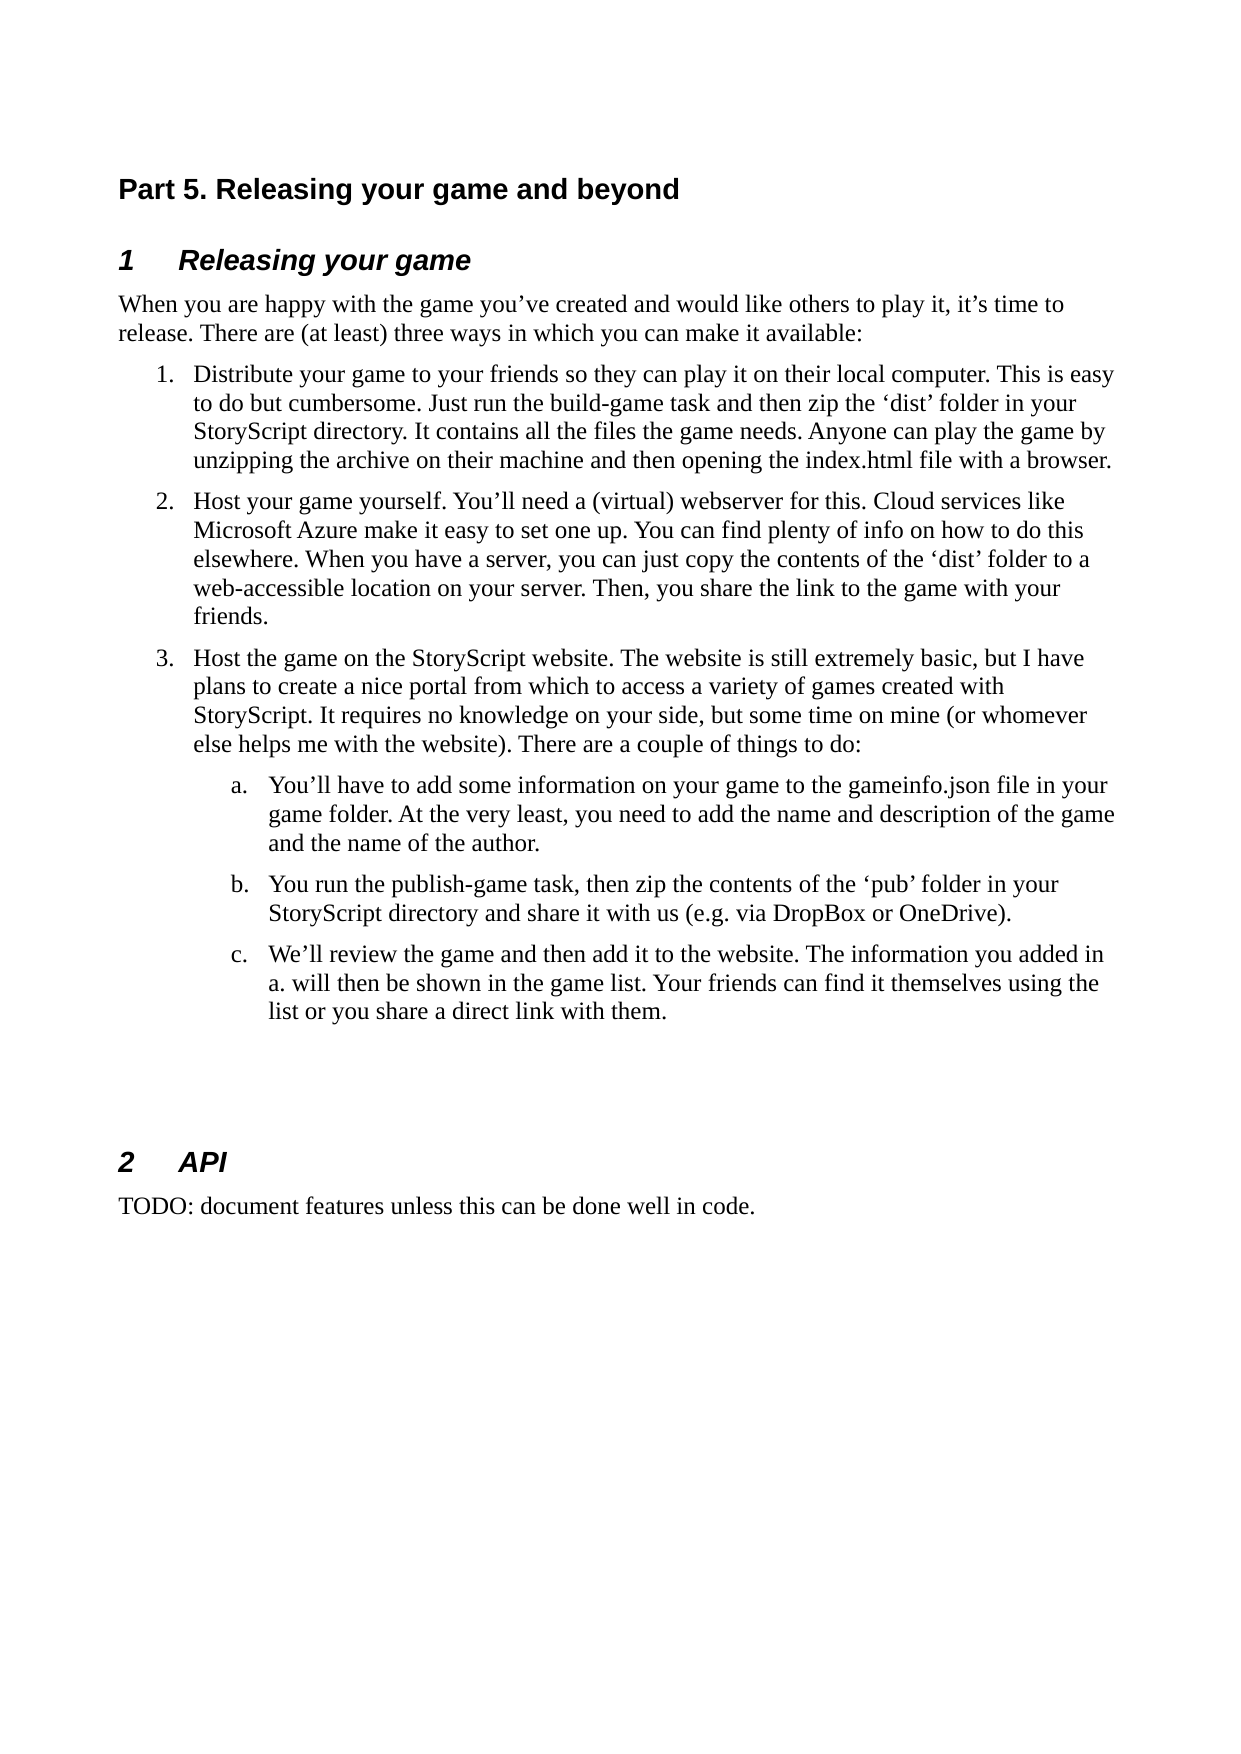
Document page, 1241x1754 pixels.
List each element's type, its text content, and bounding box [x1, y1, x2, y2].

list Host the game on the StoryScript website. The website is still extremely basic, but I have plans to create a nice portal from which to access a variety of games created with StoryScript. It requires no knowledge on your side, but some time on mine (or whomever else helps me with the website). There are a couple of things to do: [156, 643, 1122, 758]
subtitle Part 5. Releasing your game and beyond [118, 172, 1122, 205]
list Host your game yourself. You’ll need a (virtual) webserver for this. Cloud services like Microsoft Azure make it easy to set one up. You can find plenty of info on how to do this elsewhere. When you have a server, you can just copy the contents of the ‘dist’ folder to a web-accessible location on your server. Then, you share the link to the game with your friends. [156, 486, 1122, 630]
subtitle API [118, 1145, 1122, 1179]
list You’ll have to add some information on your game to the gameinfo.json file in your game folder. At the very least, you need to add the name and description of the game and the name of the author. [231, 770, 1122, 856]
subtitle Releasing your game [118, 243, 1122, 276]
list Distribute your game to your friends so they can play it on their local computer. This is easy to do but cumbersome. Just run the build-game task and then zip the ‘dist’ folder in your StoryScript directory. It contains all the files the game needs. Anyone can play the game by unzipping the archive on their machine and then opening the index.html file with a browser. [156, 359, 1122, 474]
list We’ll review the game and then add it to the website. The information you added in a. will then be shown in the game list. Your friends can find it themselves using the list or you share a direct link with them. [231, 939, 1122, 1025]
list You run the publish-game task, then zip the contents of the ‘pub’ folder in your StoryScript directory and share it with us (e.g. via DropBox or OneDrive). [231, 869, 1122, 926]
text When you are happy with the game you’ve created and would like others to play it, it’s time to release. There are (at least) three ways in which you can make it available: [118, 289, 1122, 346]
text TODO: document features unless this can be done well in code. [118, 1191, 1122, 1220]
